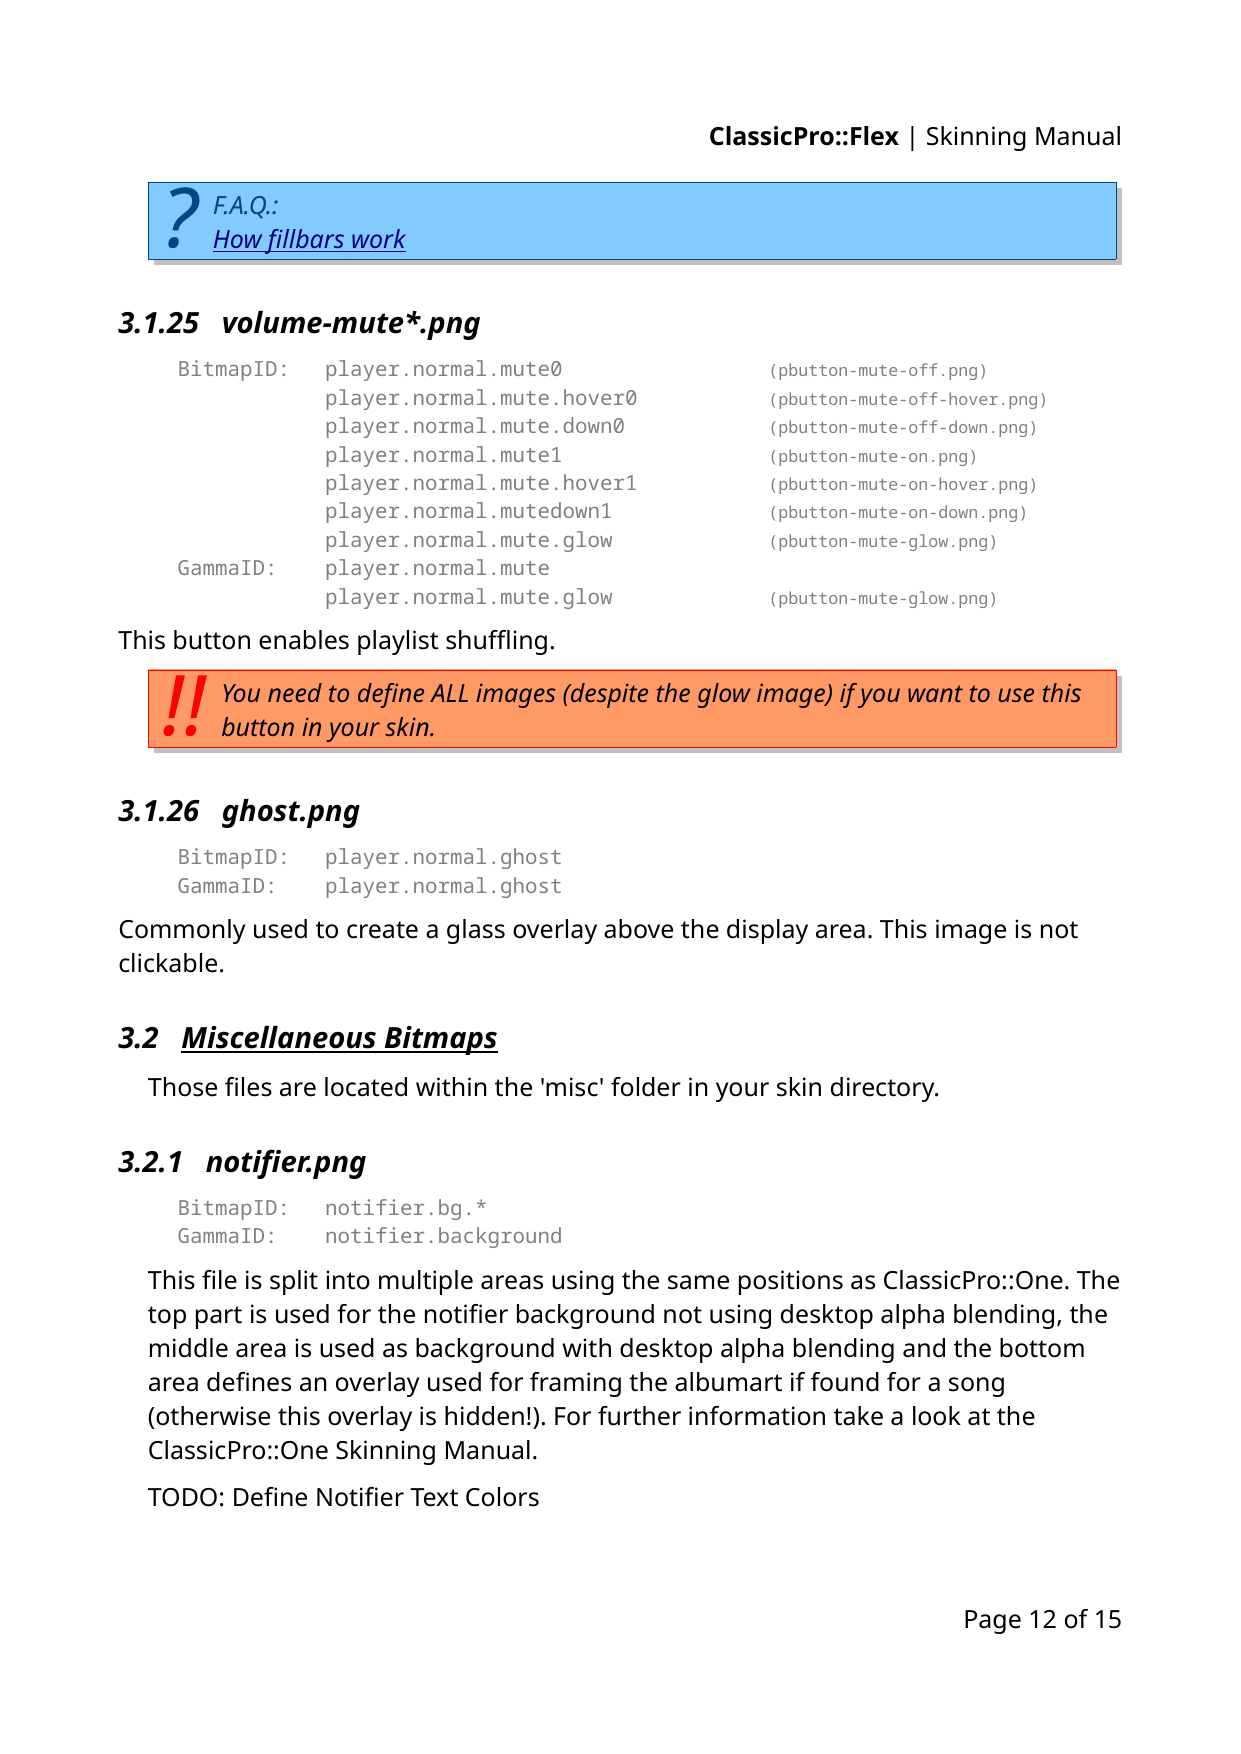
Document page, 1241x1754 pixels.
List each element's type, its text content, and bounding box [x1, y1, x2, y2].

text Those files are located within the 'misc' folder in your skin directory. [148, 1069, 1122, 1103]
text BitmapID: notifier.bg.* GammaID: notifier.background [177, 1193, 1122, 1250]
text TODO: Define Notifier Text Colors [148, 1479, 1122, 1513]
text BitmapID: player.normal.mute0 (pbutton-mute-off.png) player.normal.mute.hover0 (pbutton-mute-off-hover.png) player.normal.mute.down0 (pbutton-mute-off-down.png) player.normal.mute1 (pbutton-mute-on.png) player.normal.mute.hover1 (pbutton-mute-on-hover.png) player.normal.mutedown1 (pbutton-mute-on-down.png) player.normal.mute.glow (pbutton-mute-glow.png) GammaID: player.normal.mute player.normal.mute.glow (pbutton-mute-glow.png) [177, 354, 1122, 610]
text This button enables playlist shuffling. [118, 623, 1122, 657]
subtitle volume-mute*.png [118, 302, 1122, 342]
text BitmapID: player.normal.ghost GammaID: player.normal.ghost [177, 842, 1122, 899]
subtitle ghost.png [118, 790, 1122, 830]
subtitle Miscellaneous Bitmaps [118, 1017, 1122, 1057]
text This file is split into multiple areas using the same positions as ClassicPro::One. The top part is used for the notifier background not using desktop alpha blending, the middle area is used as background with desktop alpha blending and the bottom area defines an overlay used for framing the albumart if found for a song (otherwise this overlay is hidden!). For further information take a look at the ClassicPro::One Skinning Manual. [148, 1263, 1122, 1467]
text ?F.A.Q.: How fillbars work [149, 183, 1116, 259]
text Commonly used to create a glass overlay above the display area. This image is not clickable. [118, 912, 1122, 980]
text !!You need to define ALL images (despite the glow image) if you want to use this button in your skin. [149, 671, 1116, 747]
subtitle notifier.png [118, 1141, 1122, 1181]
